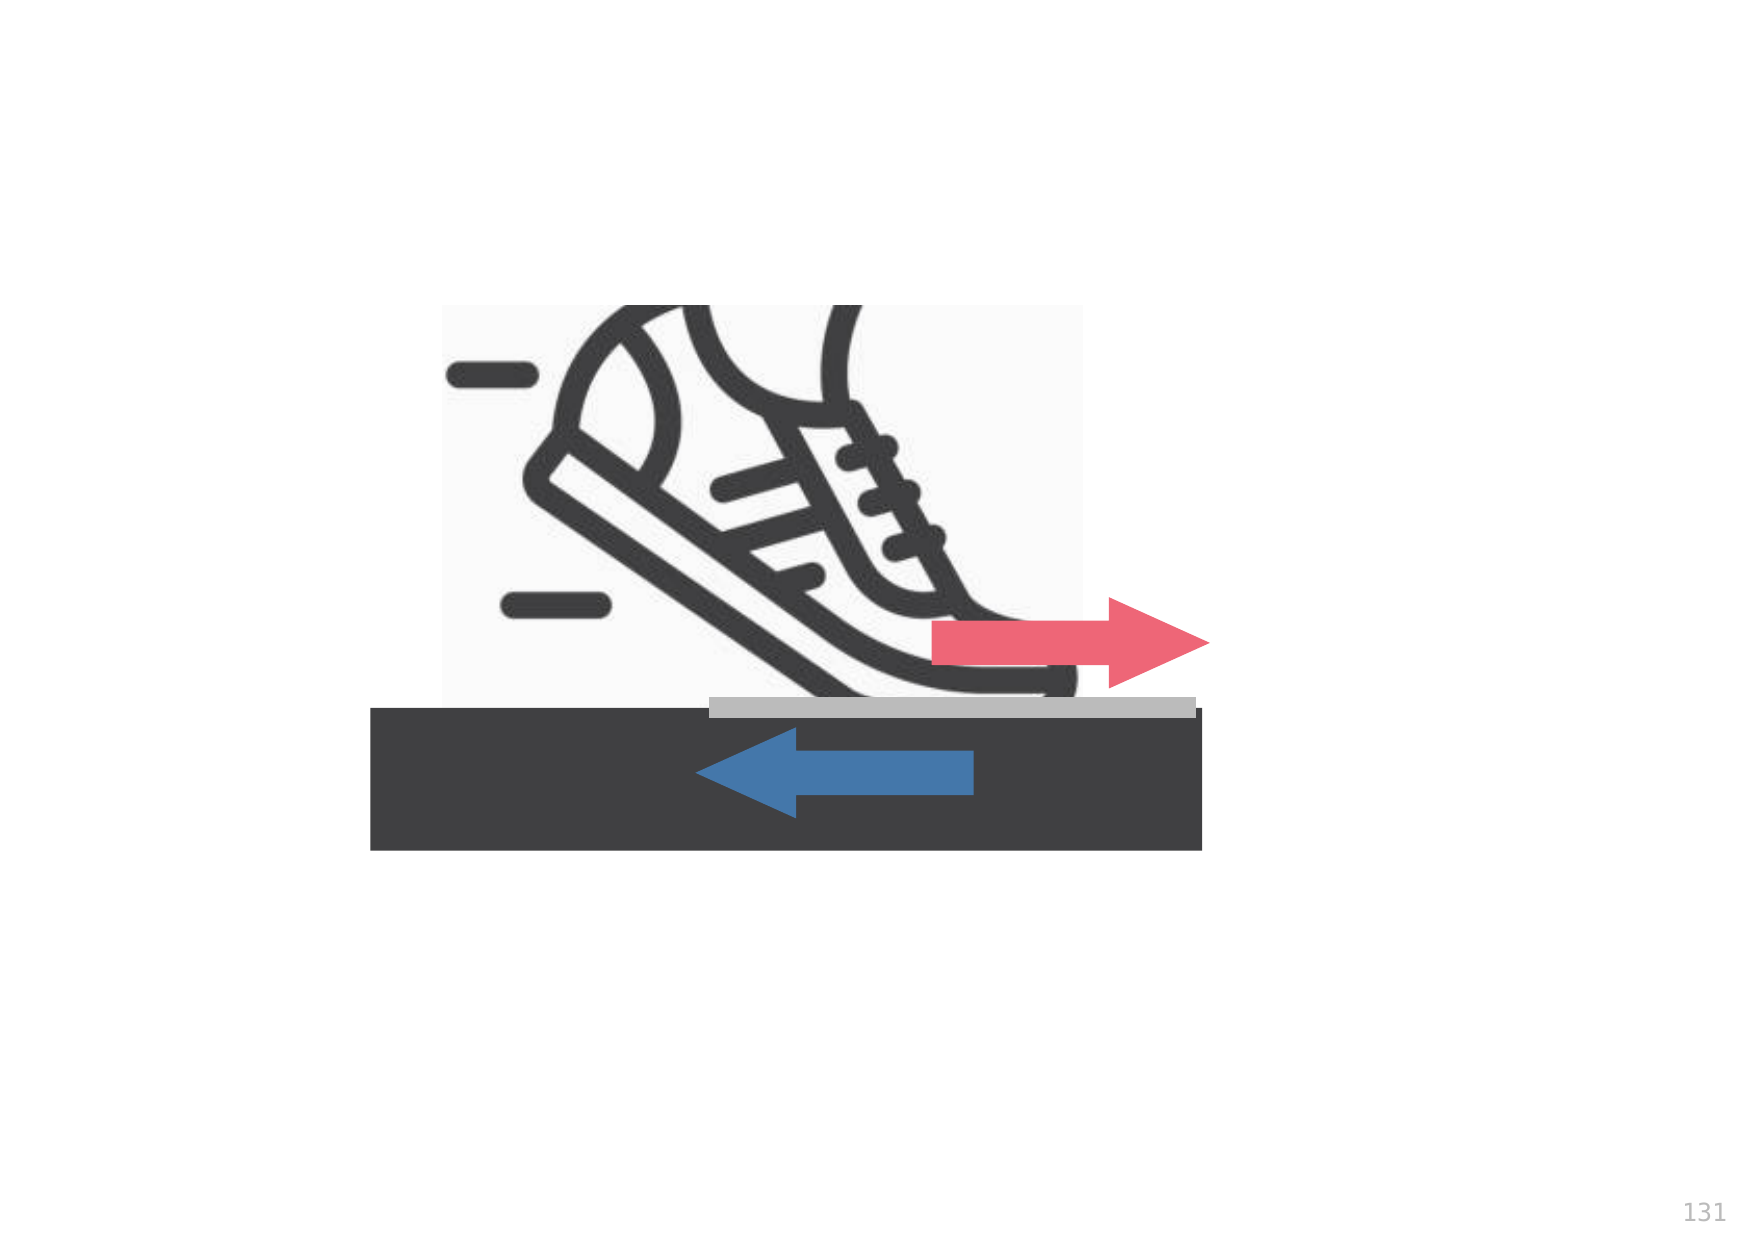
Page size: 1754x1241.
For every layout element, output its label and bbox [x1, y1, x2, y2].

text_box [931, 597, 1210, 689]
picture [442, 305, 1083, 707]
text_box [370, 707, 1203, 851]
